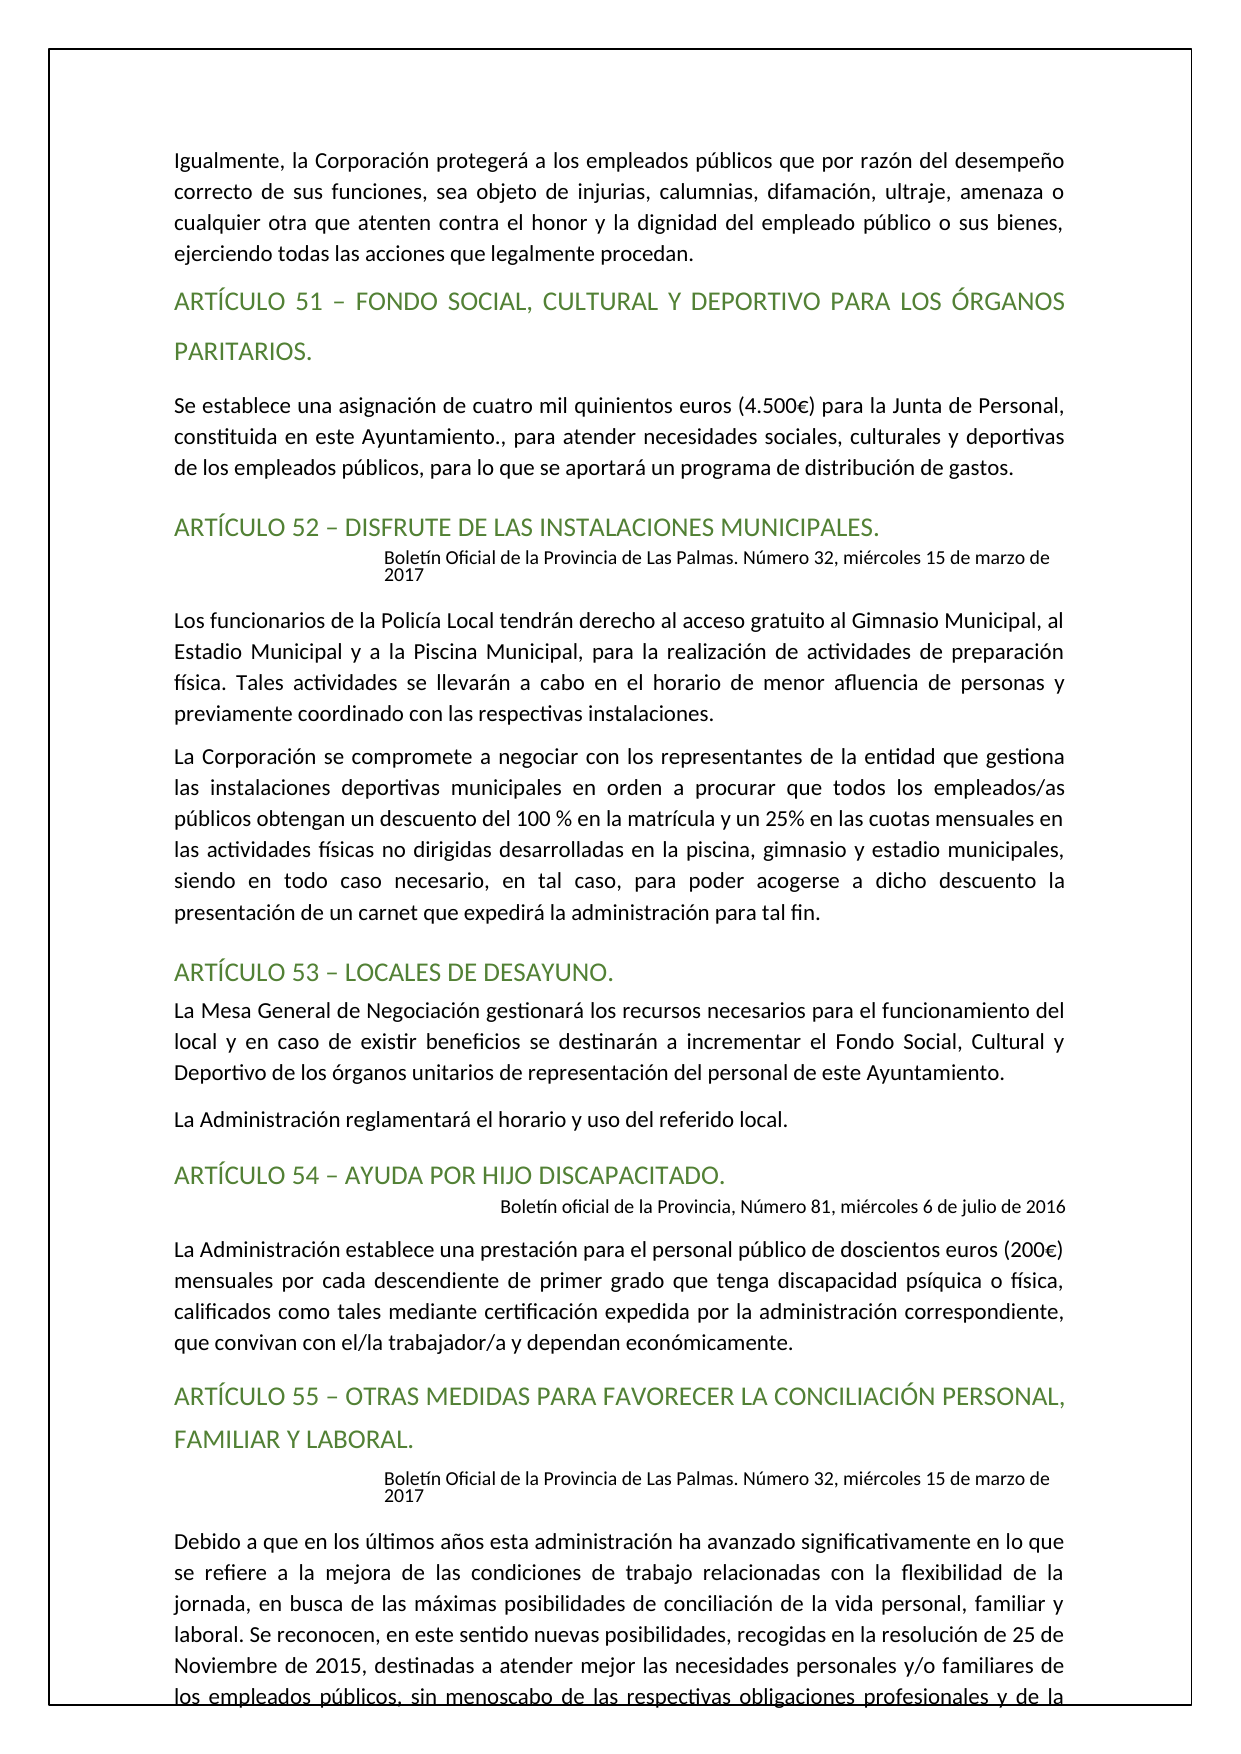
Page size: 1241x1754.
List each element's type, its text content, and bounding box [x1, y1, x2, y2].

text ARTÍCULO 55 – OTRAS MEDIDAS PARA FAVORECER LA CONCILIACIÓN PERSONAL, FAMILIAR Y LABORAL. [174, 1379, 1066, 1455]
text ARTÍCULO 52 – DISFRUTE DE LAS INSTALACIONES MUNICIPALES. [174, 510, 1066, 543]
text La Administración reglamentará el horario y uso del referido local. [174, 1106, 1066, 1132]
text ARTÍCULO 51 – FONDO SOCIAL, CULTURAL Y DEPORTIVO PARA LOS ÓRGANOS PARITARIOS. [174, 284, 1066, 367]
text Boletín oficial de la Provincia, Número 81, miércoles 6 de julio de 2016 [54, 1198, 1066, 1217]
text Los funcionarios de la Policía Local tendrán derecho al acceso gratuito al Gimnasio Municipal, al Estadio Municipal y a la Piscina Municipal, para la realización de actividades de preparación física. Tales actividades se llevarán a cabo en el horario de menor afluencia de personas y previamente coordinado con las respectivas instalaciones. [174, 606, 1066, 727]
text Boletín Oficial de la Provincia de Las Palmas. Número 32, miércoles 15 de marzo de 2017 [384, 1471, 1066, 1508]
text La Corporación se compromete a negociar con los representantes de la entidad que gestiona las instalaciones deportivas municipales en orden a procurar que todos los empleados/as públicos obtengan un descuento del 100 % en la matrícula y un 25% en las cuotas mensuales en las actividades físicas no dirigidas desarrolladas en la piscina, gimnasio y estadio municipales, siendo en todo caso necesario, en tal caso, para poder acogerse a dicho descuento la presentación de un carnet que expedirá la administración para tal fin. [174, 742, 1066, 926]
text Boletín Oficial de la Provincia de Las Palmas. Número 32, miércoles 15 de marzo de 2017 [384, 550, 1066, 586]
text La Administración establece una prestación para el personal público de doscientos euros (200€) mensuales por cada descendiente de primer grado que tenga discapacidad psíquica o física, calificados como tales mediante certificación expedida por la administración correspondiente, que convivan con el/la trabajador/a y dependan económicamente. [174, 1235, 1066, 1356]
text Igualmente, la Corporación protegerá a los empleados públicos que por razón del desempeño correcto de sus funciones, sea objeto de injurias, calumnias, difamación, ultraje, amenaza o cualquier otra que atenten contra el honor y la dignidad del empleado público o sus bienes, ejerciendo todas las acciones que legalmente procedan. [174, 146, 1066, 267]
text La Mesa General de Negociación gestionará los recursos necesarios para el funcionamiento del local y en caso de existir beneficios se destinarán a incrementar el Fondo Social, Cultural y Deportivo de los órganos unitarios de representación del personal de este Ayuntamiento. [174, 996, 1066, 1086]
text Debido a que en los últimos años esta administración ha avanzado significativamente en lo que se refiere a la mejora de las condiciones de trabajo relacionadas con la flexibilidad de la jornada, en busca de las máximas posibilidades de conciliación de la vida personal, familiar y laboral. Se reconocen, en este sentido nuevas posibilidades, recogidas en la resolución de 25 de Noviembre de 2015, destinadas a atender mejor las necesidades personales y/o familiares de los empleados públicos, sin menoscabo de las respectivas obligaciones profesionales y de la [174, 1527, 1066, 1710]
text ARTÍCULO 53 – LOCALES DE DESAYUNO. [174, 955, 1066, 988]
text Se establece una asignación de cuatro mil quinientos euros (4.500€) para la Junta de Personal, constituida en este Ayuntamiento., para atender necesidades sociales, culturales y deportivas de los empleados públicos, para lo que se aportará un programa de distribución de gastos. [174, 391, 1066, 481]
text ARTÍCULO 54 – AYUDA POR HIJO DISCAPACITADO. [174, 1158, 1066, 1191]
